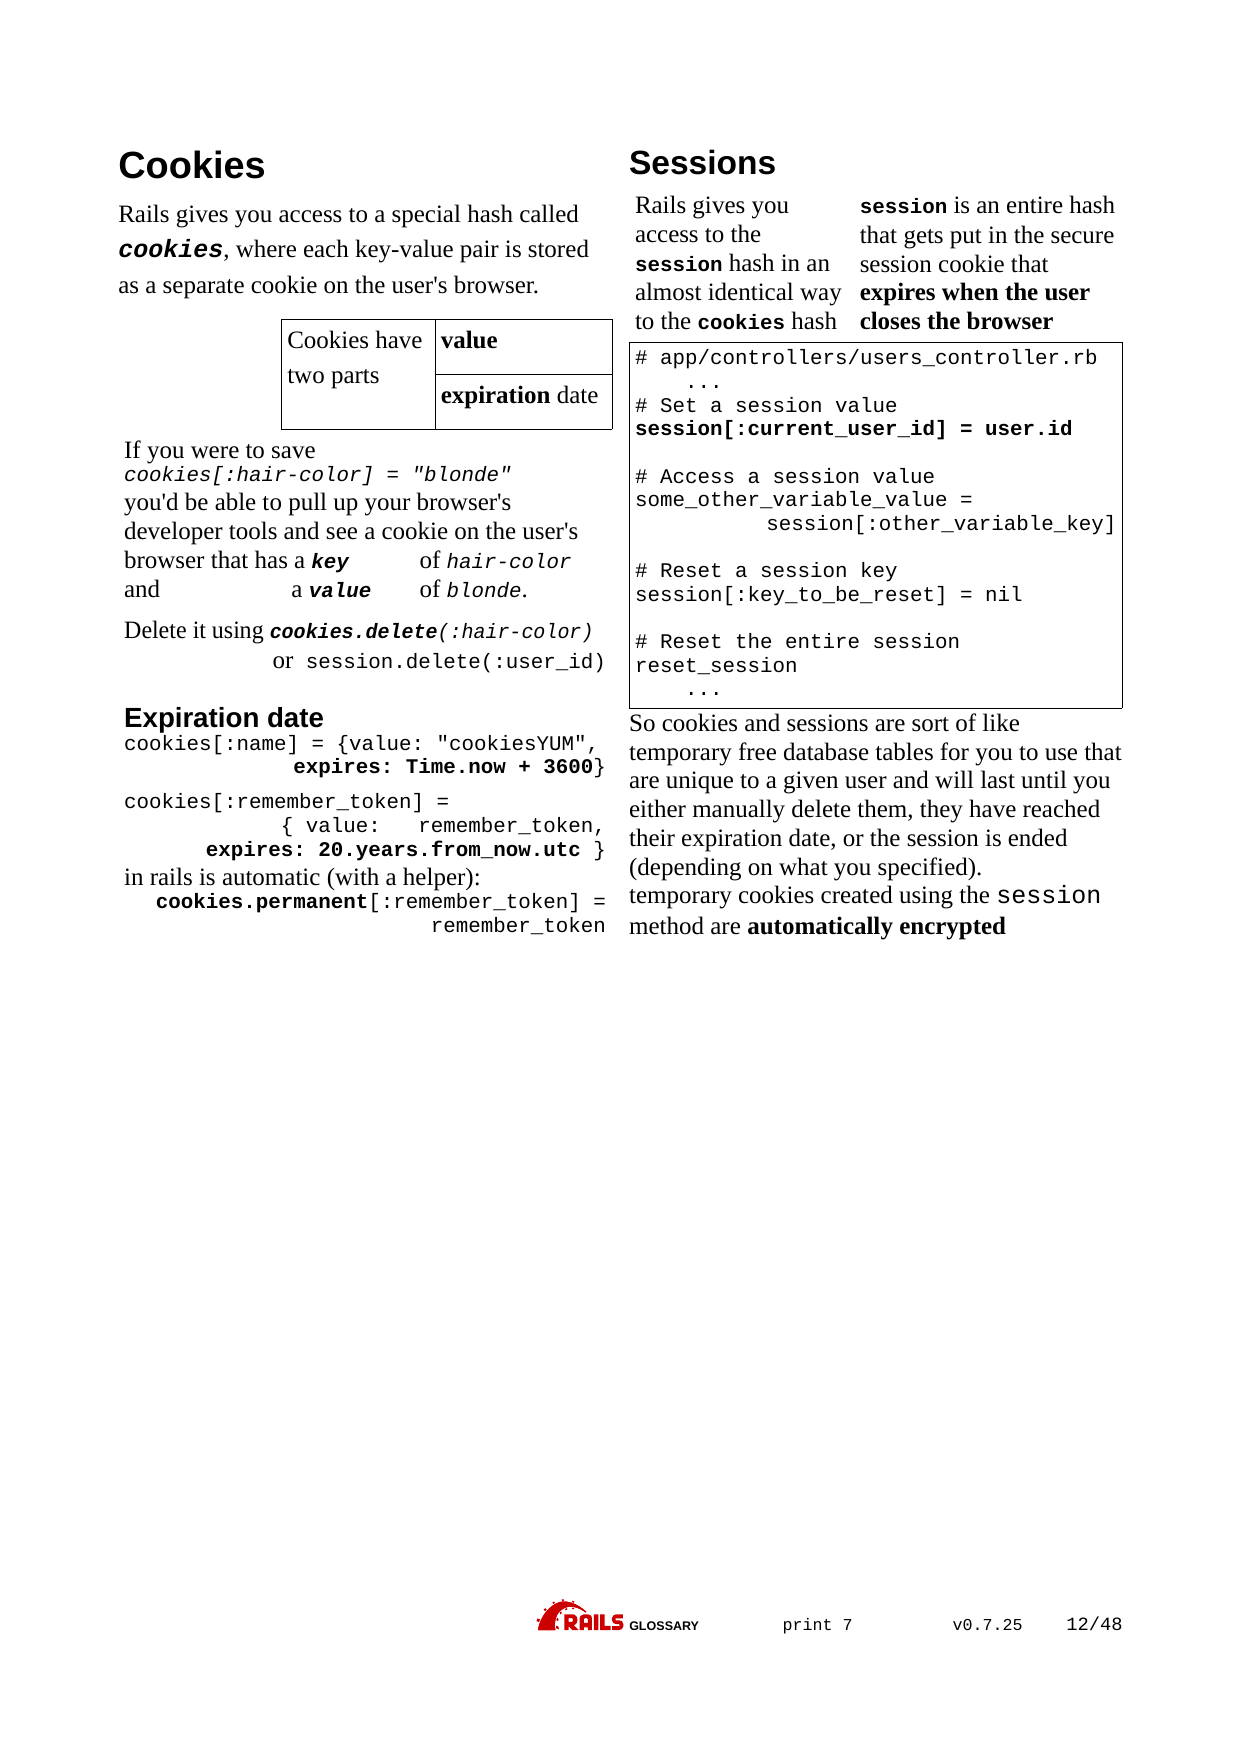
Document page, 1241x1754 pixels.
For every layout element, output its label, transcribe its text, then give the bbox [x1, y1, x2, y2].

text So cookies and sessions are sort of like temporary free database tables for you to use that are unique to a given user and will last until you either manually delete them, they have reached their expiration date, or the session is ended (depending on what you specified). [629, 709, 1122, 880]
subtitle Sessions [629, 143, 1122, 182]
table_header Rails gives you access to the session hash in an almost identical way to the cookies hash [629, 185, 854, 342]
table_cell expiration date [436, 375, 612, 429]
text temporary cookies created using the session method are automatically encrypted [629, 880, 1122, 940]
table_cell cookies[:remember_token] = { value: remember_token, expires: 20.years.from_now.utc } in rails is automatic (with a helper): cookies.permanent[:remember_token] = remember_token [118, 786, 611, 944]
table_header value [436, 320, 612, 374]
table_cell Delete it using cookies.delete(:hair-color) or session.delete(:user_id) [118, 610, 611, 680]
table_header Cookies have two parts [282, 320, 435, 429]
table_header If you were to save cookies[:hair-color] = "blonde" you'd be able to pull up your browser's developer tools and see a cookie on the user's browser that has a key of hair-color and a value of blonde. [118, 429, 611, 610]
table_header session is an entire hash that gets put in the secure session cookie that expires when the user closes the browser [854, 185, 1122, 342]
table_cell # app/controllers/users_controller.rb ... # Set a session value session[:current_user_id] = user.id # Access a session value some_other_variable_value = session[:other_variable_key] # Reset a session key session[:key_to_be_reset] = nil # Reset the entire session reset_session ... [630, 343, 1122, 708]
subtitle Cookies [118, 143, 611, 187]
text Rails gives you access to a special hash called cookies, where each key-value pair is stored as a separate cookie on the user's browser. [118, 199, 611, 299]
table_cell Expiration date cookies[:name] = {value: "cookiesYUM", expires: Time.now + 3600} [118, 680, 611, 786]
